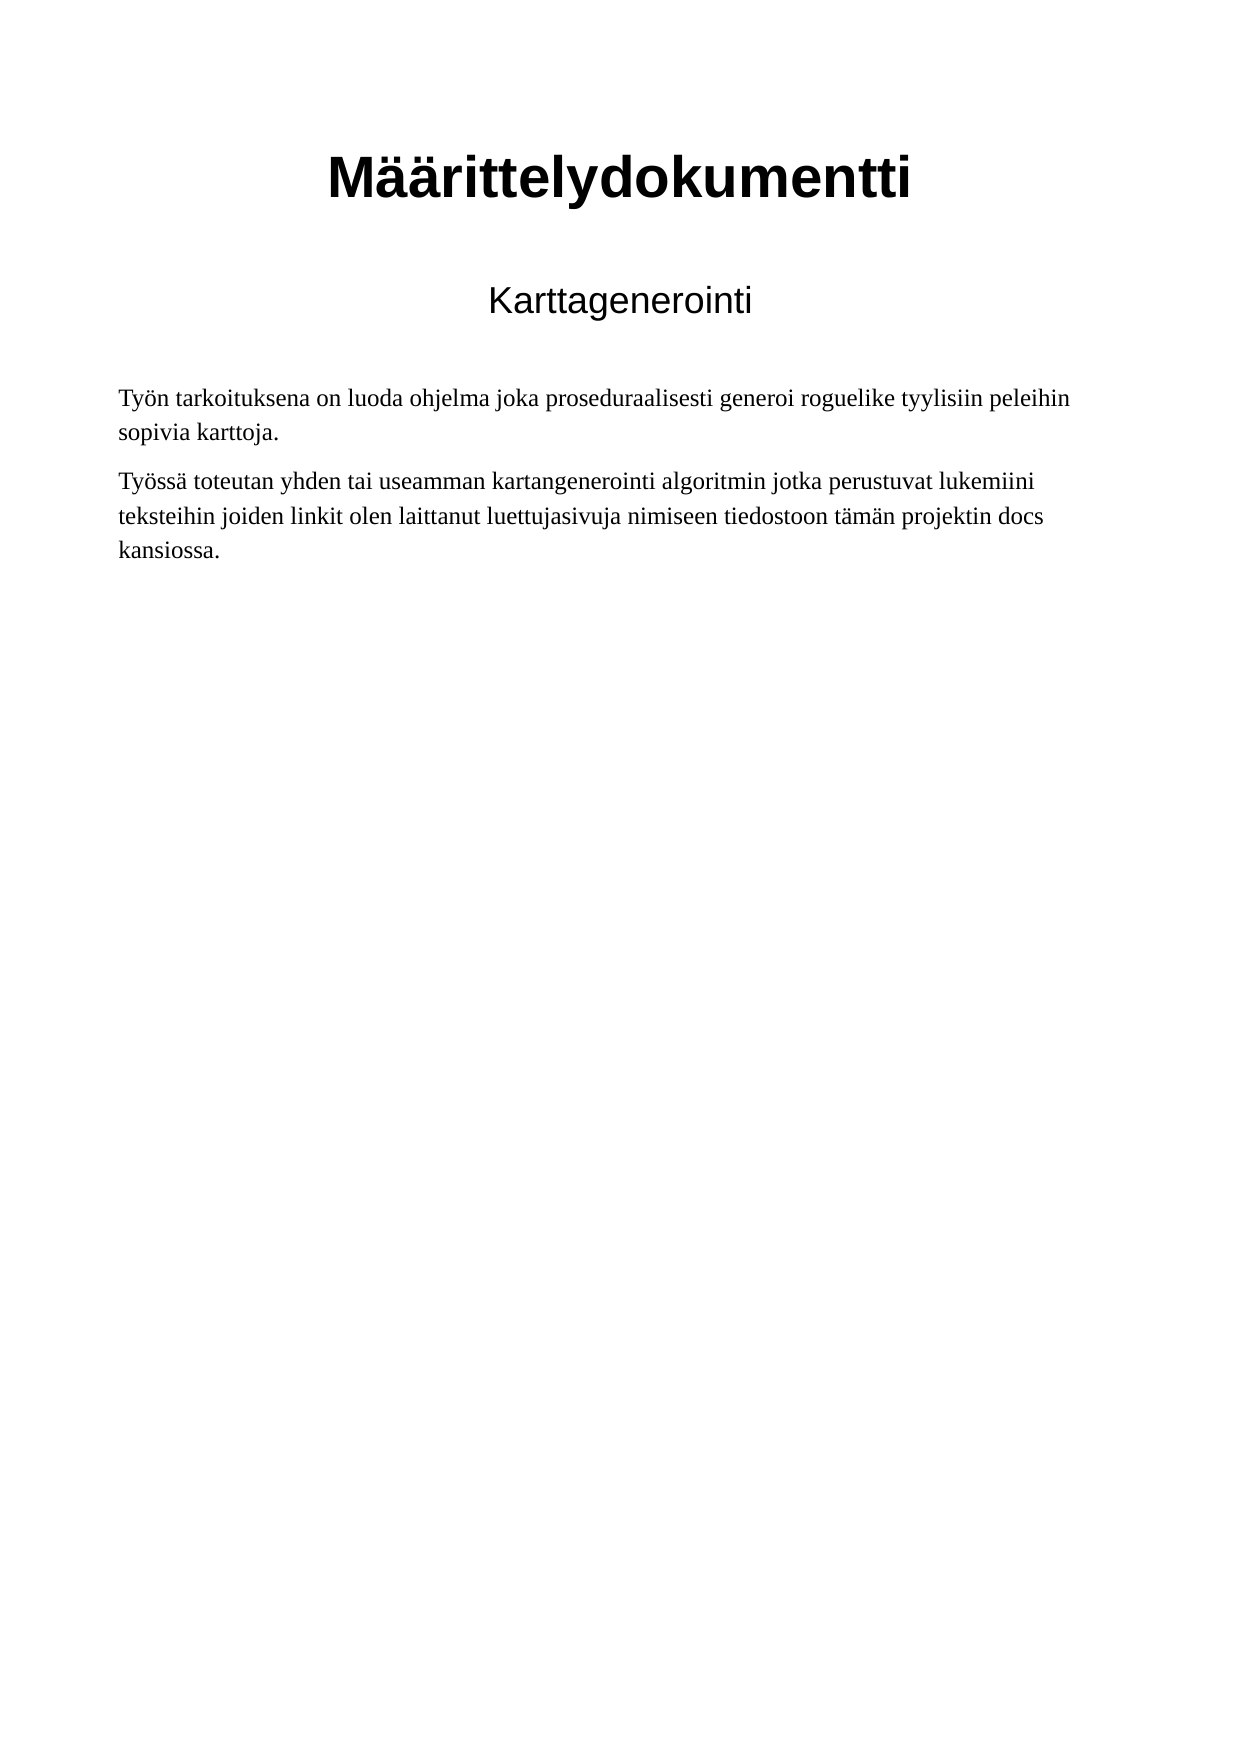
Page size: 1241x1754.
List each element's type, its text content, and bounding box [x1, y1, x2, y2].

text Työssä toteutan yhden tai useamman kartangenerointi algoritmin jotka perustuvat lukemiini teksteihin joiden linkit olen laittanut luettujasivuja nimiseen tiedostoon tämän projektin docs kansiossa. [118, 466, 1122, 564]
subtitle Karttagenerointi [118, 278, 1122, 321]
title Määrittelydokumentti [118, 143, 1122, 210]
text Työn tarkoituksena on luoda ohjelma joka proseduraalisesti generoi roguelike tyylisiin peleihin sopivia karttoja. [118, 383, 1122, 446]
